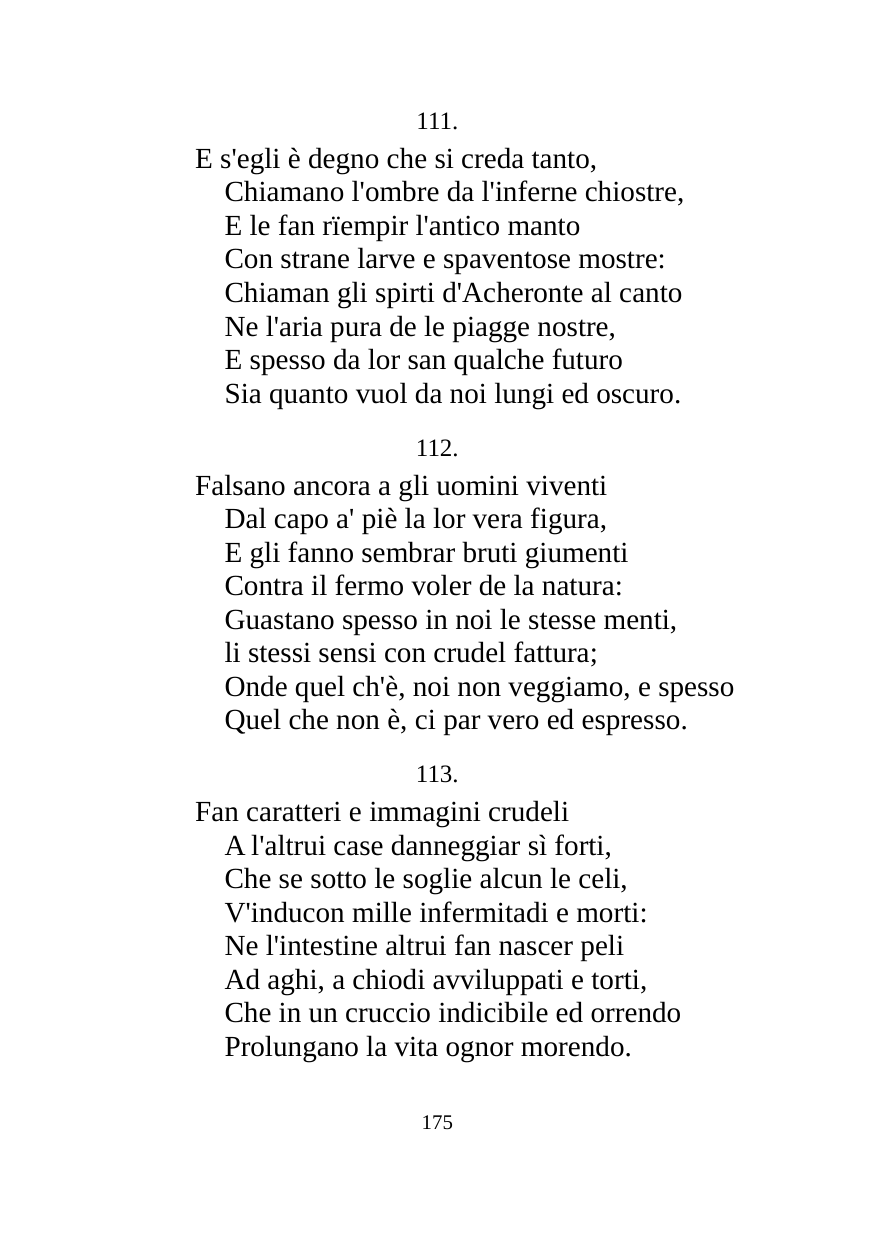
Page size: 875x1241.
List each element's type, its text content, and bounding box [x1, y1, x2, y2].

text V'inducon mille infermitadi e morti: [224, 895, 768, 928]
text Falsano ancora a gli uomini viventi [195, 468, 768, 501]
text A l'altrui case danneggiar sì forti, [224, 828, 768, 861]
text Quel che non è, ci par vero ed espresso. [224, 702, 768, 736]
text 113. [106, 759, 768, 788]
text E le fan rïempir l'antico manto [224, 208, 768, 242]
text E gli fanno sembrar bruti giumenti [224, 535, 768, 568]
text Chiaman gli spirti d'Acheronte al canto [224, 275, 768, 309]
text Sia quanto vuol da noi lungi ed oscuro. [224, 376, 768, 409]
text 112. [106, 433, 768, 462]
text 111. [106, 106, 768, 135]
text Onde quel ch'è, noi non veggiamo, e spesso [224, 669, 768, 702]
text Con strane larve e spaventose mostre: [224, 242, 768, 275]
text Ne l'aria pura de le piagge nostre, [224, 309, 768, 342]
text E s'egli è degno che si creda tanto, [195, 141, 768, 174]
text Che se sotto le soglie alcun le celi, [224, 861, 768, 895]
text E spesso da lor san qualche futuro [224, 342, 768, 376]
text li stessi sensi con crudel fattura; [224, 635, 768, 669]
text Ne l'intestine altrui fan nascer peli [224, 928, 768, 962]
text Fan caratteri e immagini crudeli [195, 794, 768, 828]
text Dal capo a' piè la lor vera figura, [224, 501, 768, 535]
text Che in un cruccio indicibile ed orrendo [224, 996, 768, 1029]
text Guastano spesso in noi le stesse menti, [224, 602, 768, 635]
text Prolungano la vita ognor morendo. [224, 1029, 768, 1063]
text Chiamano l'ombre da l'inferne chiostre, [224, 174, 768, 208]
text Ad aghi, a chiodi avviluppati e torti, [224, 962, 768, 996]
text Contra il fermo voler de la natura: [224, 568, 768, 602]
